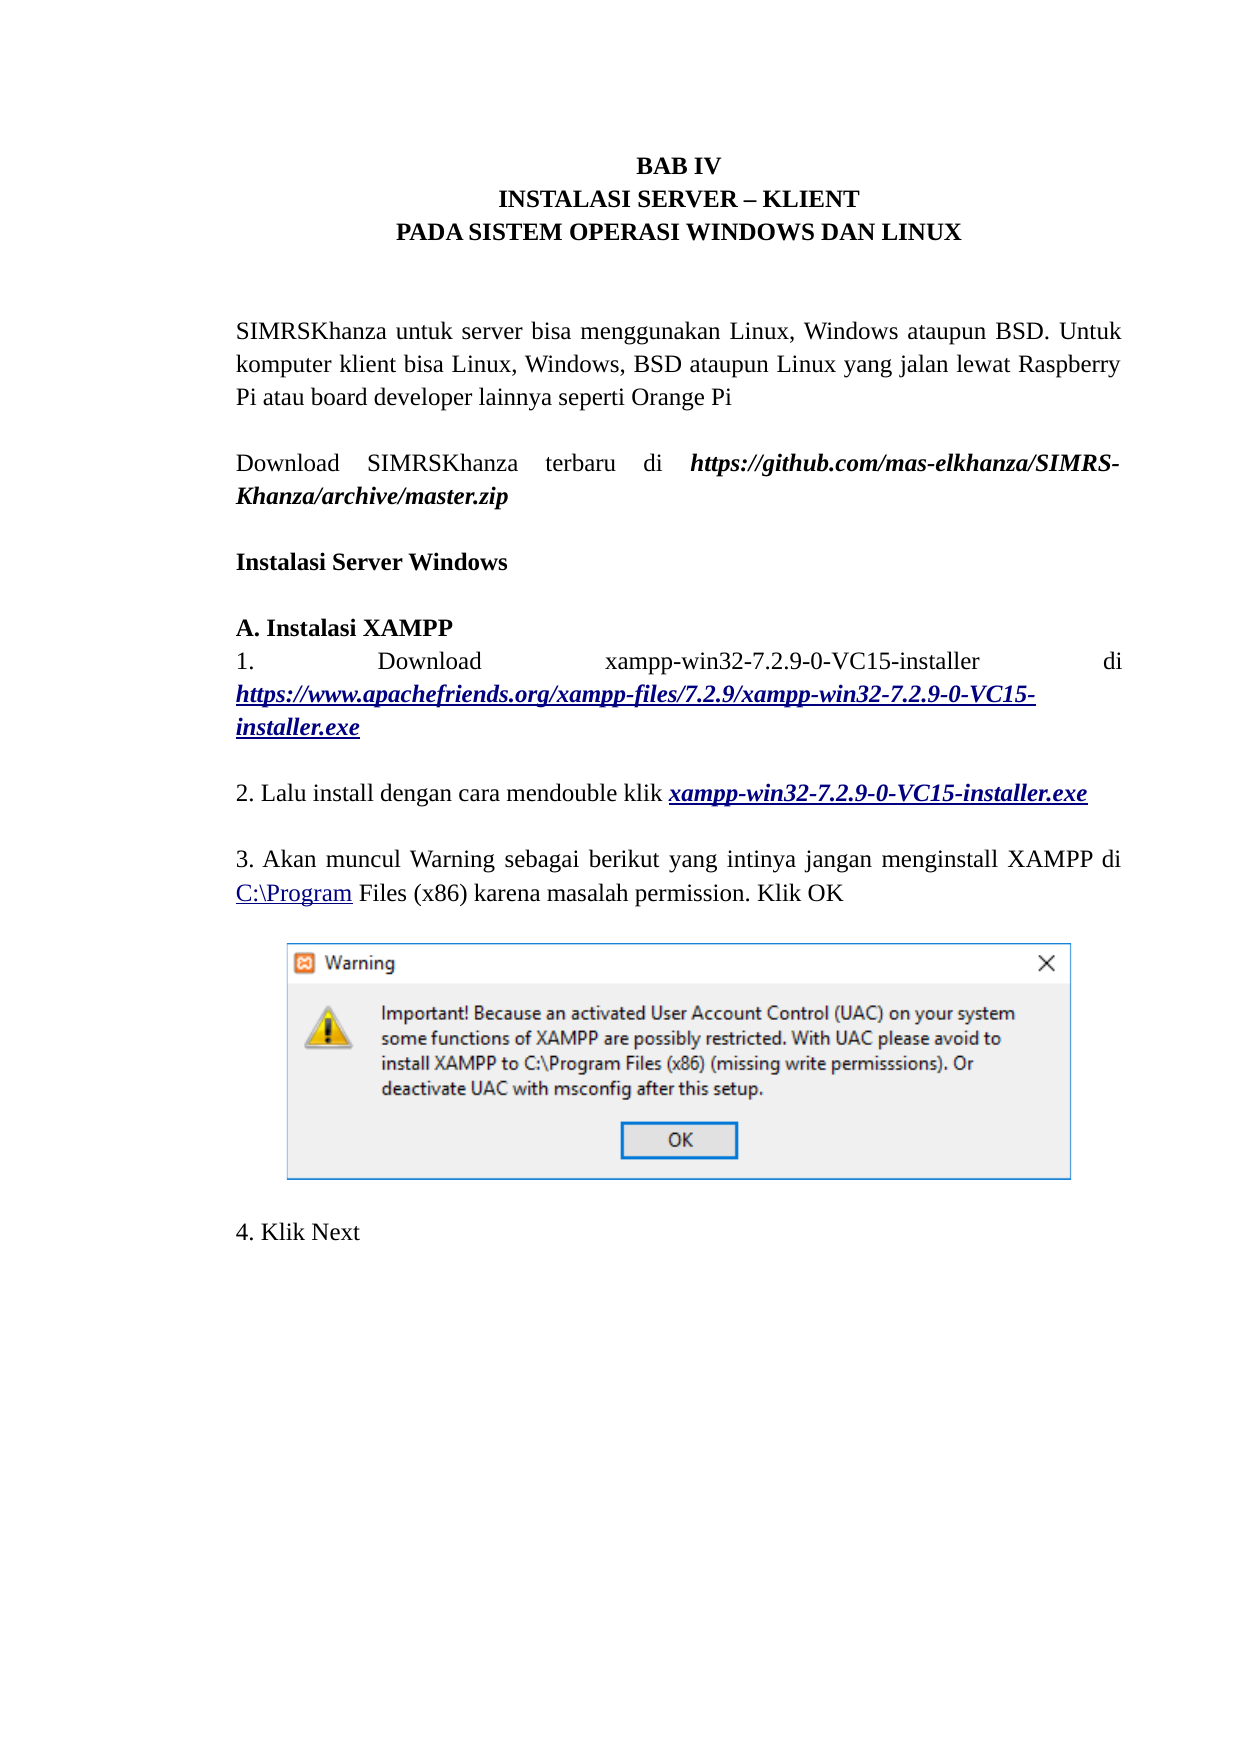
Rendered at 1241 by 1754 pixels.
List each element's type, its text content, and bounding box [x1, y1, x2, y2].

text Download SIMRSKhanza terbaru di https://github.com/mas-elkhanza/SIMRS-Khanza/archive/master.zip [236, 448, 1122, 510]
text 2. Lalu install dengan cara mendouble klik xampp-win32-7.2.9-0-VC15-installer.exe [236, 778, 1122, 807]
text A. Instalasi XAMPP [236, 613, 1122, 642]
text 1. Download xampp-win32-7.2.9-0-VC15-installer di https://www.apachefriends.org/xampp-files/7.2.9/xampp-win32-7.2.9-0-VC15-installer.exe [236, 646, 1122, 741]
text 3. Akan muncul Warning sebagai berikut yang intinya jangan menginstall XAMPP di C:\Program Files (x86) karena masalah permission. Klik OK [236, 844, 1122, 906]
text PADA SISTEM OPERASI WINDOWS DAN LINUX [236, 217, 1122, 246]
text Instalasi Server Windows [236, 547, 1122, 576]
text BAB IV INSTALASI SERVER – KLIENT [236, 151, 1122, 213]
text 4. Klik Next [236, 1217, 1122, 1246]
picture [286, 943, 1072, 1180]
text SIMRSKhanza untuk server bisa menggunakan Linux, Windows ataupun BSD. Untuk komputer klient bisa Linux, Windows, BSD ataupun Linux yang jalan lewat Raspberry Pi atau board developer lainnya seperti Orange Pi [236, 316, 1122, 411]
